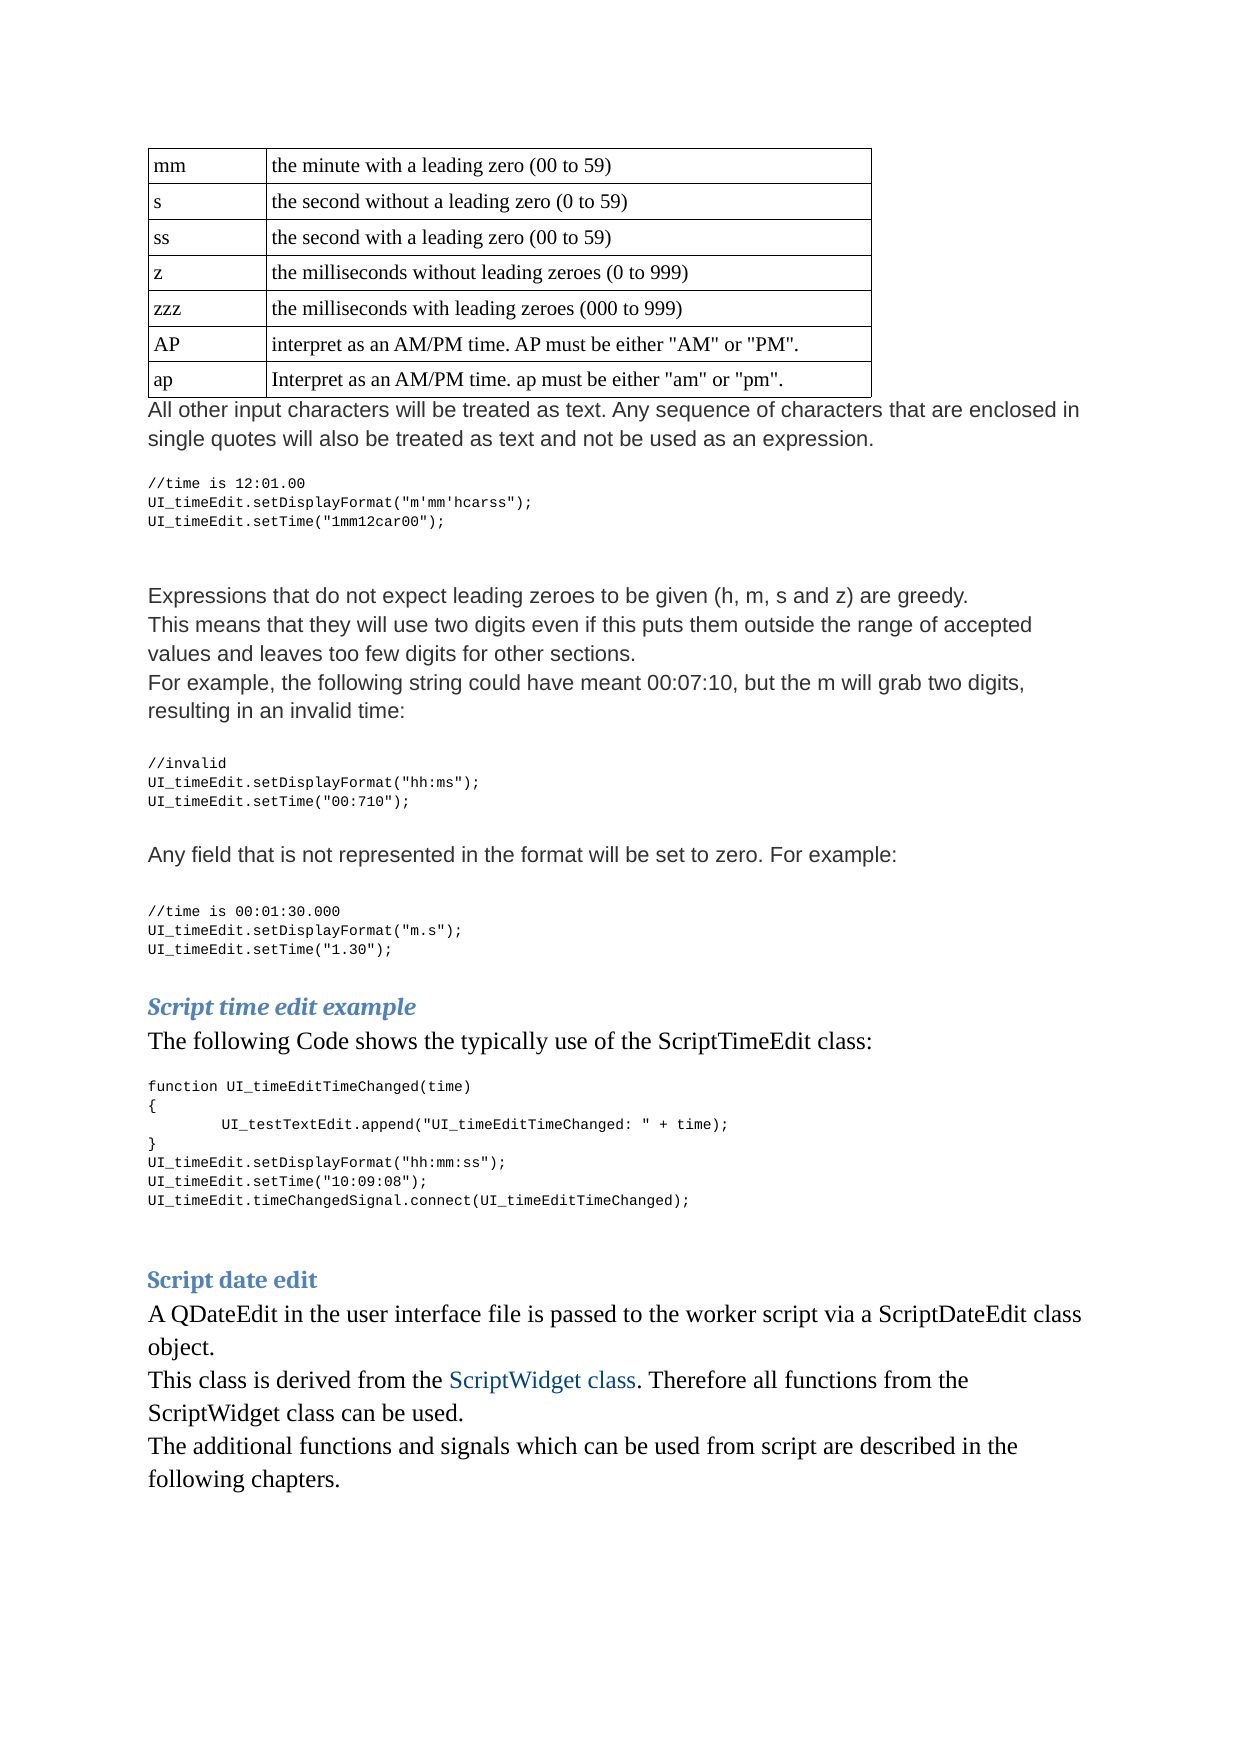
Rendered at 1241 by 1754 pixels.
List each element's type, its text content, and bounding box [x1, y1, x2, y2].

text UI_timeEdit.setTime("1.30"); [148, 942, 1093, 958]
text UI_timeEdit.setDisplayFormat("m.s"); [148, 923, 1093, 939]
table_cell the milliseconds without leading zeroes (0 to 999) [267, 256, 871, 290]
text Expressions that do not expect leading zeroes to be given (h, m, s and z) are greedy. [148, 582, 1093, 608]
table_cell AP [149, 327, 266, 361]
table_cell ss [149, 220, 266, 254]
table_cell the minute with a leading zero (00 to 59) [267, 149, 871, 183]
table_cell zzz [149, 291, 266, 326]
table_cell ap [149, 362, 266, 397]
text UI_timeEdit.setTime("10:09:08"); [148, 1174, 1093, 1191]
text //invalid [148, 756, 1093, 773]
text //time is 00:01:30.000 [148, 904, 1093, 921]
table_cell the second with a leading zero (00 to 59) [267, 220, 871, 254]
table_cell mm [149, 149, 266, 183]
text All other input characters will be treated as text. Any sequence of characters that are enclosed in single quotes will also be treated as text and not be used as an expression. [148, 397, 1093, 451]
text UI_timeEdit.setDisplayFormat("m'mm'hcarss"); [148, 495, 1093, 511]
text The following Code shows the typically use of the ScriptTimeEdit class: [148, 1026, 1093, 1054]
table_cell z [149, 256, 266, 290]
text This means that they will use two digits even if this puts them outside the range of accepted values and leaves too few digits for other sections. [148, 611, 1093, 666]
text UI_timeEdit.setDisplayFormat("hh:mm:ss"); [148, 1156, 1093, 1172]
table_cell s [149, 184, 266, 219]
subtitle Script time edit example [148, 993, 1093, 1022]
text { [148, 1099, 1093, 1115]
text UI_timeEdit.setDisplayFormat("hh:ms"); [148, 775, 1093, 792]
table_cell the milliseconds with leading zeroes (000 to 999) [267, 291, 871, 326]
text } [148, 1137, 1093, 1153]
table_cell interpret as an AM/PM time. AP must be either "AM" or "PM". [267, 327, 871, 361]
text The additional functions and signals which can be used from script are described in the following chapters. [148, 1431, 1093, 1493]
table_cell Interpret as an AM/PM time. ap must be either "am" or "pm". [267, 362, 871, 397]
text function UI_timeEditTimeChanged(time) [148, 1080, 1093, 1096]
text UI_timeEdit.setTime("00:710"); [148, 794, 1093, 811]
text UI_testTextEdit.append("UI_timeEditTimeChanged: " + time); [148, 1118, 1093, 1134]
text //time is 12:01.00 [148, 476, 1093, 492]
text This class is derived from the ScriptWidget class. Therefore all functions from the ScriptWidget class can be used. [148, 1365, 1093, 1427]
text UI_timeEdit.setTime("1mm12car00"); [148, 514, 1093, 530]
subtitle Script date edit [148, 1266, 1093, 1295]
table_cell the second without a leading zero (0 to 59) [267, 184, 871, 219]
text Any field that is not represented in the format will be set to zero. For example: [148, 842, 1093, 867]
text UI_timeEdit.timeChangedSignal.connect(UI_timeEditTimeChanged); [148, 1193, 1093, 1210]
text For example, the following string could have meant 00:07:10, but the m will grab two digits, resulting in an invalid time: [148, 669, 1093, 723]
text A QDateEdit in the user interface file is passed to the worker script via a ScriptDateEdit class object. [148, 1299, 1093, 1361]
